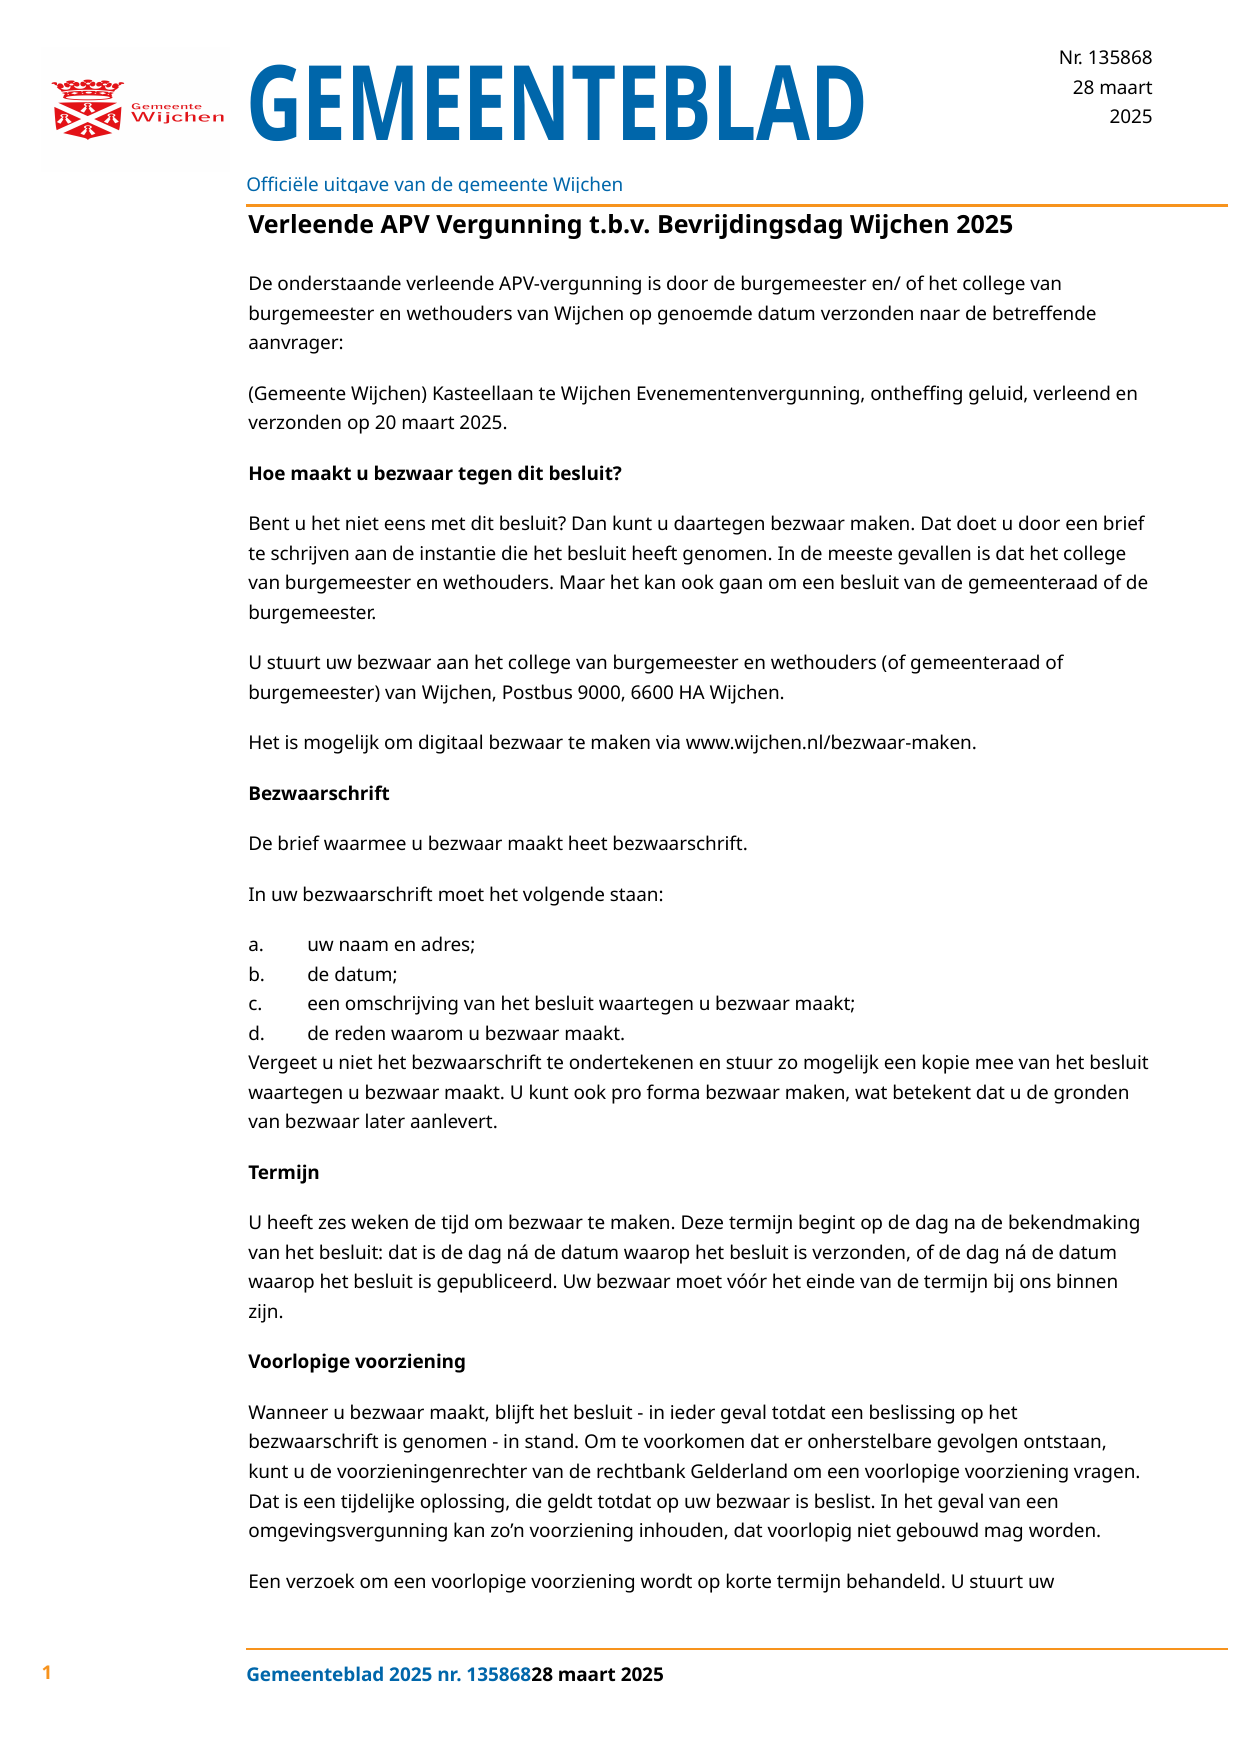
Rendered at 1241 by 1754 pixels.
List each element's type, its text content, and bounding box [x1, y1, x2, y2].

text Het is mogelijk om digitaal bezwaar te maken via www.wijchen.nl/bezwaar-maken. [248, 729, 1152, 755]
text (Gemeente Wijchen) Kasteellaan te Wijchen Evenementenvergunning, ontheffing geluid, verleend en verzonden op 20 maart 2025. [248, 380, 1152, 435]
text U stuurt uw bezwaar aan het college van burgemeester en wethouders (of gemeenteraad of burgemeester) van Wijchen, Postbus 9000, 6600 HA Wijchen. [248, 649, 1152, 705]
text Bezwaarschrift [248, 780, 1152, 806]
list een omschrijving van het besluit waartegen u bezwaar maakt; [248, 990, 1152, 1016]
list de datum; [248, 961, 1152, 986]
text Voorlopige voorziening [248, 1349, 1152, 1374]
text De brief waarmee u bezwaar maakt heet bezwaarschrift. [248, 830, 1152, 856]
text Wanneer u bezwaar maakt, blijft het besluit - in ieder geval totdat een beslissing op het bezwaarschrift is genomen - in stand. Om te voorkomen dat er onherstelbare gevolgen ontstaan, kunt u de voorzieningenrechter van de rechtbank Gelderland om een voorlopige voorziening vragen. Dat is een tijdelijke oplossing, die geldt totdat op uw bezwaar is beslist. In het geval van een omgevingsvergunning kan zo’n voorziening inhouden, dat voorlopig niet gebouwd mag worden. [248, 1399, 1152, 1543]
text Een verzoek om een voorlopige voorziening wordt op korte termijn behandeld. U stuurt uw [248, 1568, 1152, 1593]
text Vergeet u niet het bezwaarschrift te ondertekenen en stuur zo mogelijk een kopie mee van het besluit waartegen u bezwaar maakt. U kunt ook pro forma bezwaar maken, wat betekent dat u de gronden van bezwaar later aanlevert. [248, 1049, 1152, 1134]
text Bent u het niet eens met dit besluit? Dan kunt u daartegen bezwaar maken. Dat doet u door een brief te schrijven aan de instantie die het besluit heeft genomen. In de meeste gevallen is dat het college van burgemeester en wethouders. Maar het kan ook gaan om een besluit van de gemeenteraad of de burgemeester. [248, 510, 1152, 625]
picture [41, 47, 231, 172]
text Hoe maakt u bezwaar tegen dit besluit? [248, 460, 1152, 486]
list de reden waarom u bezwaar maakt. [248, 1020, 1152, 1046]
text De onderstaande verleende APV-vergunning is door de burgemeester en/ of het college van burgemeester en wethouders van Wijchen op genoemde datum verzonden naar de betreffende aanvrager: [248, 270, 1152, 355]
text U heeft zes weken de tijd om bezwaar te maken. Deze termijn begint op de dag na de bekendmaking van het besluit: dat is de dag ná de datum waarop het besluit is verzonden, of de dag ná de datum waarop het besluit is gepubliceerd. Uw bezwaar moet vóór het einde van de termijn bij ons binnen zijn. [248, 1209, 1152, 1324]
list uw naam en adres; [248, 931, 1152, 957]
text Termijn [248, 1159, 1152, 1185]
text Verleende APV Vergunning t.b.v. Bevrijdingsdag Wijchen 2025 [248, 207, 1152, 241]
text In uw bezwaarschrift moet het volgende staan: [248, 881, 1152, 906]
